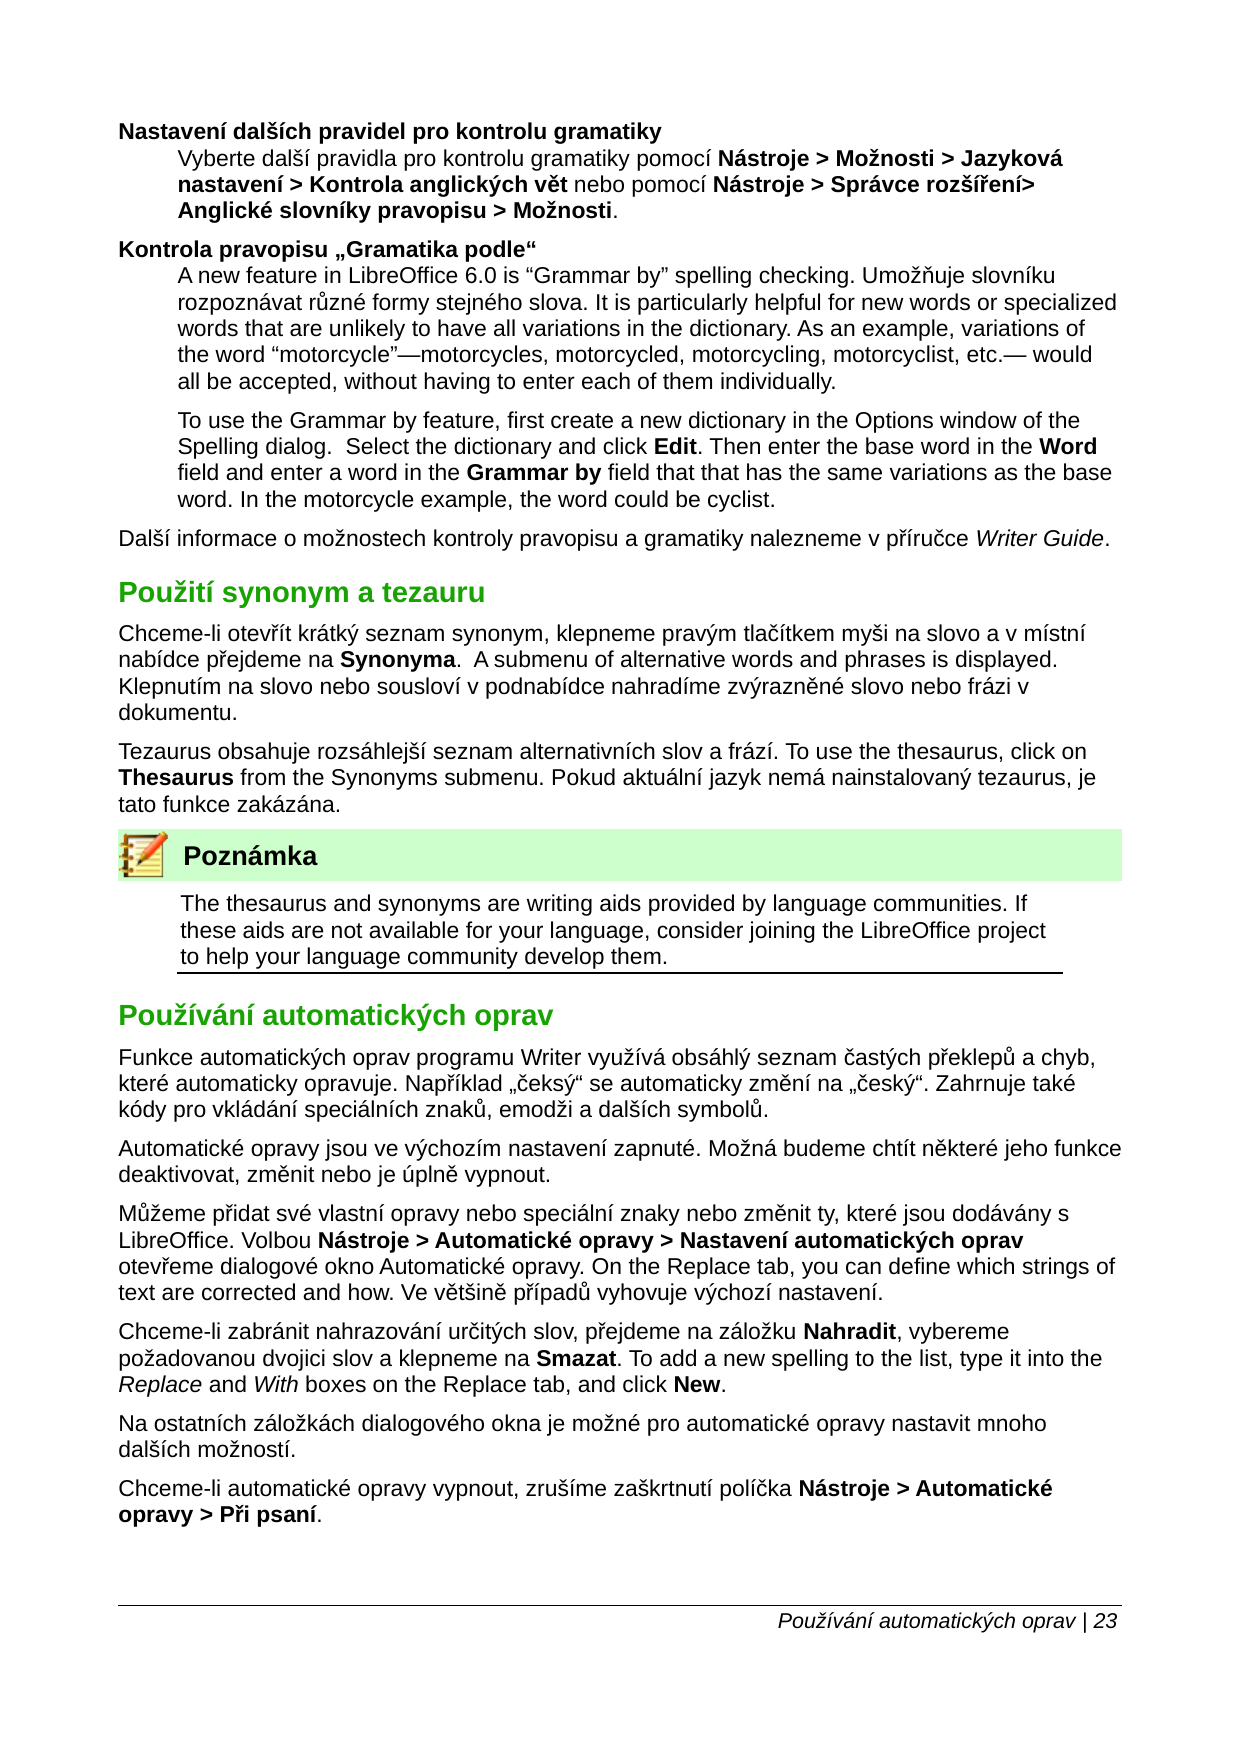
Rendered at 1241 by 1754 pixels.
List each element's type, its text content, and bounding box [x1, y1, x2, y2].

text The thesaurus and synonyms are writing aids provided by language communities. If these aids are not available for your language, consider joining the LibreOffice project to help your language community develop them. [177, 887, 1063, 972]
text Kontrola pravopisu „Gramatika podle“ [118, 236, 1122, 262]
list Tezaurus obsahuje rozsáhlejší seznam alternativních slov a frází. To use the thesaurus, click on Thesaurus from the Synonyms submenu. Pokud aktuální jazyk nemá nainstalovaný tezaurus, je tato funkce zakázána. [118, 738, 1122, 817]
subtitle Používání automatických oprav [118, 998, 1122, 1032]
picture [119, 830, 170, 881]
text Automatické opravy jsou ve výchozím nastavení zapnuté. Možná budeme chtít některé jeho funkce deaktivovat, změnit nebo je úplně vypnout. [118, 1135, 1122, 1188]
list Chceme-li otevřít krátký seznam synonym, klepneme pravým tlačítkem myši na slovo a v místní nabídce přejdeme na Synonyma. A submenu of alternative words and phrases is displayed. Klepnutím na slovo nebo sousloví v podnabídce nahradíme zvýrazněné slovo nebo frázi v dokumentu. [118, 620, 1122, 725]
text To use the Grammar by feature, first create a new dictionary in the Options window of the Spelling dialog. Select the dictionary and click Edit. Then enter the base word in the Word field and enter a word in the Grammar by field that that has the same variations as the base word. In the motorcycle example, the word could be cyclist. [177, 407, 1122, 512]
text Další informace o možnostech kontroly pravopisu a gramatiky nalezneme v příručce Writer Guide. [118, 524, 1122, 551]
text Chceme-li zabránit nahrazování určitých slov, přejdeme na záložku Nahradit, vybereme požadovanou dvojici slov a klepneme na Smazat. To add a new spelling to the list, type it into the Replace and With boxes on the Replace tab, and click New. [118, 1318, 1122, 1397]
text Na ostatních záložkách dialogového okna je možné pro automatické opravy nastavit mnoho dalších možností. [118, 1410, 1122, 1462]
text A new feature in LibreOffice 6.0 is “Grammar by” spelling checking. Umožňuje slovníku rozpoznávat různé formy stejného slova. It is particularly helpful for new words or specialized words that are unlikely to have all variations in the dictionary. As an example, variations of the word “motorcycle”—motorcycles, motorcycled, motorcycling, motorcyclist, etc.— would all be accepted, without having to enter each of them individually. [177, 262, 1122, 394]
text Chceme-li automatické opravy vypnout, zrušíme zaškrtnutí políčka Nástroje > Automatické opravy > Při psaní. [118, 1475, 1122, 1528]
subtitle Použití synonym a tezauru [118, 574, 1122, 608]
text Můžeme přidat své vlastní opravy nebo speciální znaky nebo změnit ty, které jsou dodávány s LibreOffice. Volbou Nástroje > Automatické opravy > Nastavení automatických oprav otevřeme dialogové okno Automatické opravy. On the Replace tab, you can define which strings of text are corrected and how. Ve většině případů vyhovuje výchozí nastavení. [118, 1200, 1122, 1306]
subtitle Poznámka [118, 829, 1122, 881]
text Nastavení dalších pravidel pro kontrolu gramatiky [118, 118, 1122, 144]
text Funkce automatických oprav programu Writer využívá obsáhlý seznam častých překlepů a chyb, které automaticky opravuje. Například „čeksý“ se automaticky změní na „český“. Zahrnuje také kódy pro vkládání speciálních znaků, emodži a dalších symbolů. [118, 1043, 1122, 1123]
text Vyberte další pravidla pro kontrolu gramatiky pomocí Nástroje > Možnosti > Jazyková nastavení > Kontrola anglických vět nebo pomocí Nástroje > Správce rozšíření> Anglické slovníky pravopisu > Možnosti. [177, 144, 1122, 223]
